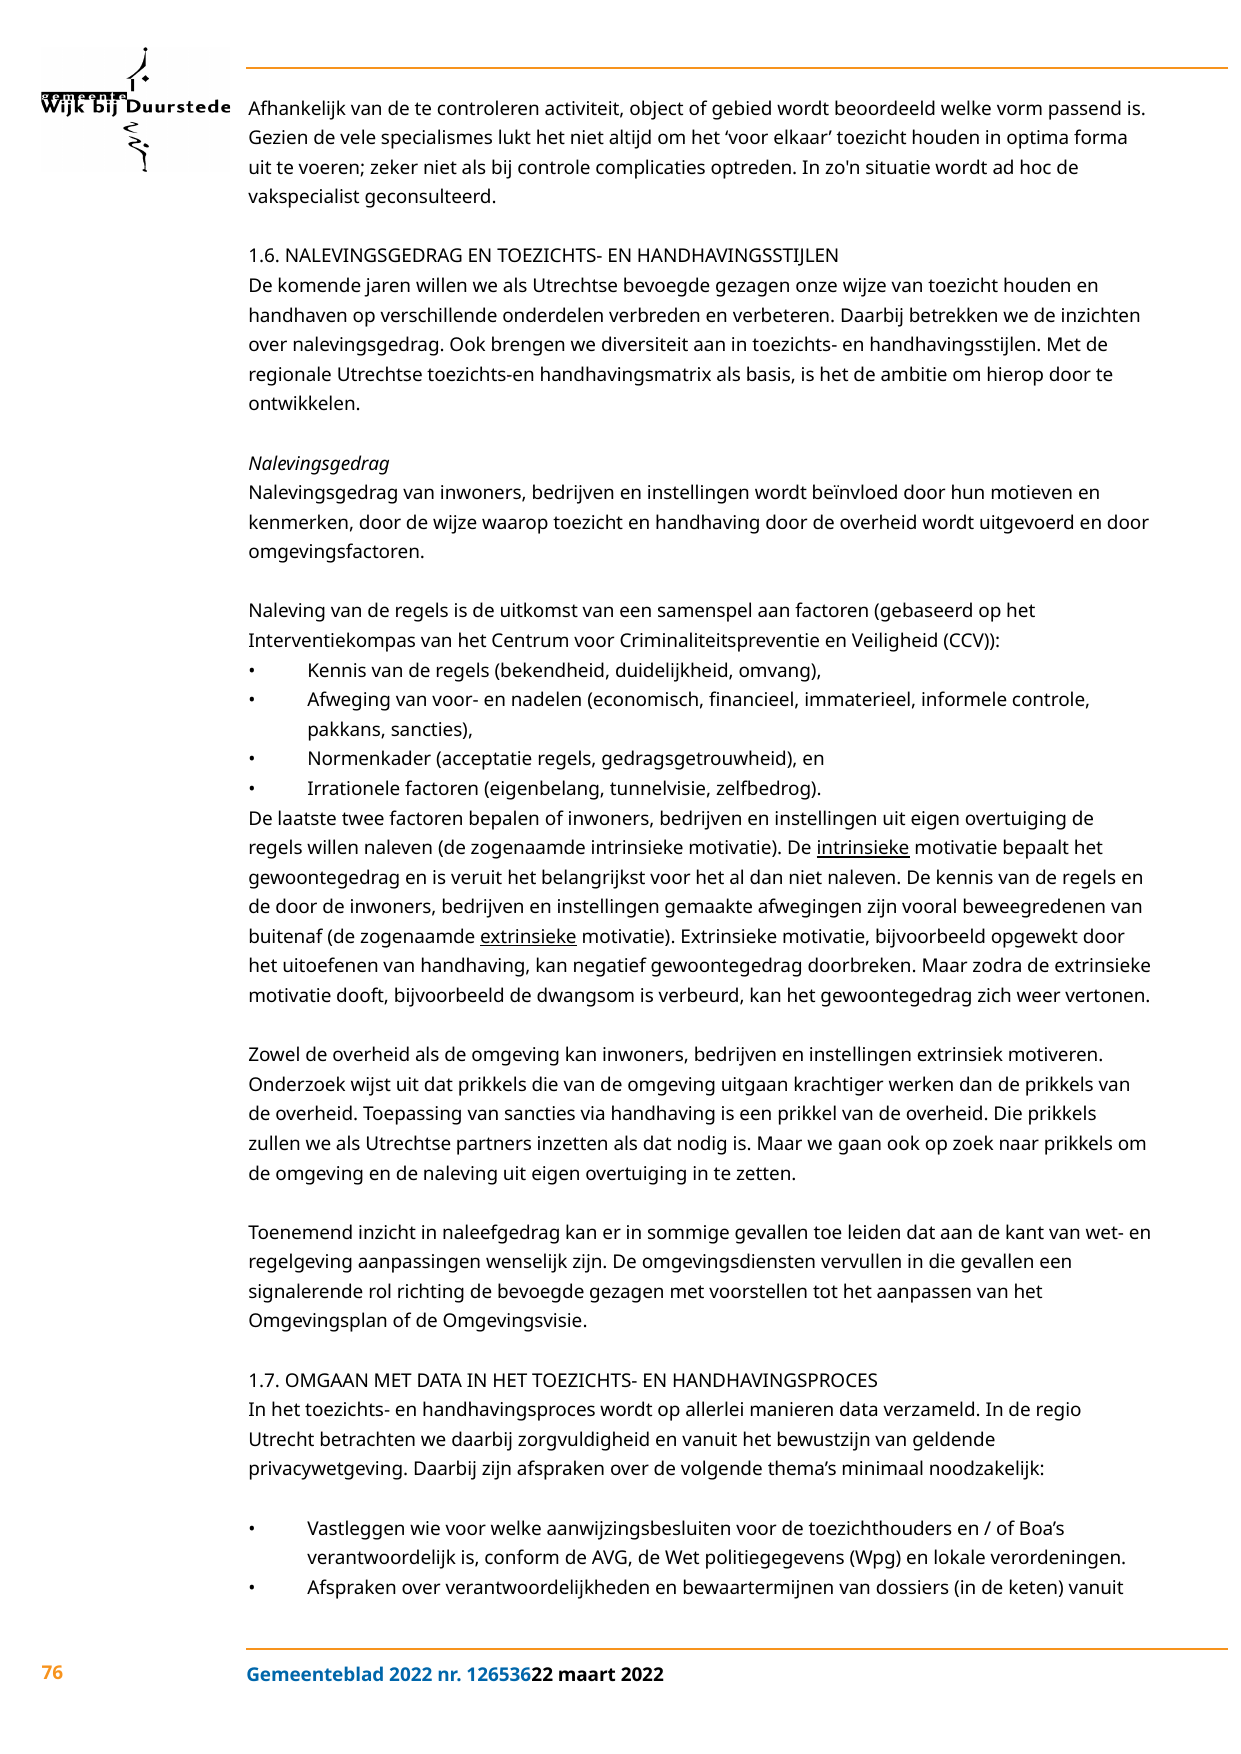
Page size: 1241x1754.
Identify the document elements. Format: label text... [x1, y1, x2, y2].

list Kennis van de regels (bekendheid, duidelijkheid, omvang), [248, 657, 1152, 683]
text Toenemend inzicht in naleefgedrag kan er in sommige gevallen toe leiden dat aan de kant van wet- en regelgeving aanpassingen wenselijk zijn. De omgevingsdiensten vervullen in die gevallen een signalerende rol richting de bevoegde gezagen met voorstellen tot het aanpassen van het Omgevingsplan of de Omgevingsvisie. [248, 1219, 1152, 1333]
list Afspraken over verantwoordelijkheden en bewaartermijnen van dossiers (in de keten) vanuit [248, 1574, 1152, 1600]
list Vastleggen wie voor welke aanwijzingsbesluiten voor de toezichthouders en / of Boa’s verantwoordelijk is, conform de AVG, de Wet politiegegevens (Wpg) en lokale verordeningen. [248, 1515, 1152, 1570]
text In het toezichts- en handhavingsproces wordt op allerlei manieren data verzameld. In de regio Utrecht betrachten we daarbij zorgvuldigheid en vanuit het bewustzijn van geldende privacywetgeving. Daarbij zijn afspraken over de volgende thema’s minimaal noodzakelijk: [248, 1396, 1152, 1481]
text Nalevingsgedrag [248, 450, 1152, 476]
text Zowel de overheid als de omgeving kan inwoners, bedrijven en instellingen extrinsiek motiveren. Onderzoek wijst uit dat prikkels die van de omgeving uitgaan krachtiger werken dan de prikkels van de overheid. Toepassing van sancties via handhaving is een prikkel van de overheid. Die prikkels zullen we als Utrechtse partners inzetten als dat nodig is. Maar we gaan ook op zoek naar prikkels om de omgeving en de naleving uit eigen overtuiging in te zetten. [248, 1041, 1152, 1186]
text De laatste twee factoren bepalen of inwoners, bedrijven en instellingen uit eigen overtuiging de regels willen naleven (de zogenaamde intrinsieke motivatie). De intrinsieke motivatie bepaalt het gewoontegedrag en is veruit het belangrijkst voor het al dan niet naleven. De kennis van de regels en de door de inwoners, bedrijven en instellingen gemaakte afwegingen zijn vooral beweegredenen van buitenaf (de zogenaamde extrinsieke motivatie). Extrinsieke motivatie, bijvoorbeeld opgewekt door het uitoefenen van handhaving, kan negatief gewoontegedrag doorbreken. Maar zodra de extrinsieke motivatie dooft, bijvoorbeeld de dwangsom is verbeurd, kan het gewoontegedrag zich weer vertonen. [248, 805, 1152, 1008]
text De komende jaren willen we als Utrechtse bevoegde gezagen onze wijze van toezicht houden en handhaven op verschillende onderdelen verbreden en verbeteren. Daarbij betrekken we de inzichten over nalevingsgedrag. Ook brengen we diversiteit aan in toezichts- en handhavingsstijlen. Met de regionale Utrechtse toezichts-en handhavingsmatrix als basis, is het de ambitie om hierop door te ontwikkelen. [248, 272, 1152, 416]
text Nalevingsgedrag van inwoners, bedrijven en instellingen wordt beïnvloed door hun motieven en kenmerken, door de wijze waarop toezicht en handhaving door de overheid wordt uitgevoerd en door omgevingsfactoren. [248, 479, 1152, 564]
picture [41, 47, 231, 172]
list Irrationele factoren (eigenbelang, tunnelvisie, zelfbedrog). [248, 775, 1152, 801]
text 1.6. NALEVINGSGEDRAG EN TOEZICHTS- EN HANDHAVINGSSTIJLEN [248, 243, 1152, 268]
list Afweging van voor- en nadelen (economisch, financieel, immaterieel, informele controle, pakkans, sancties), [248, 686, 1152, 742]
list Normenkader (acceptatie regels, gedragsgetrouwheid), en [248, 746, 1152, 771]
text Afhankelijk van de te controleren activiteit, object of gebied wordt beoordeeld welke vorm passend is. Gezien de vele specialismes lukt het niet altijd om het ‘voor elkaar’ toezicht houden in optima forma uit te voeren; zeker niet als bij controle complicaties optreden. In zo'n situatie wordt ad hoc de vakspecialist geconsulteerd. [248, 95, 1152, 209]
text Naleving van de regels is de uitkomst van een samenspel aan factoren (gebaseerd op het Interventiekompas van het Centrum voor Criminaliteitspreventie en Veiligheid (CCV)): [248, 598, 1152, 653]
text 1.7. OMGAAN MET DATA IN HET TOEZICHTS- EN HANDHAVINGSPROCES [248, 1367, 1152, 1393]
